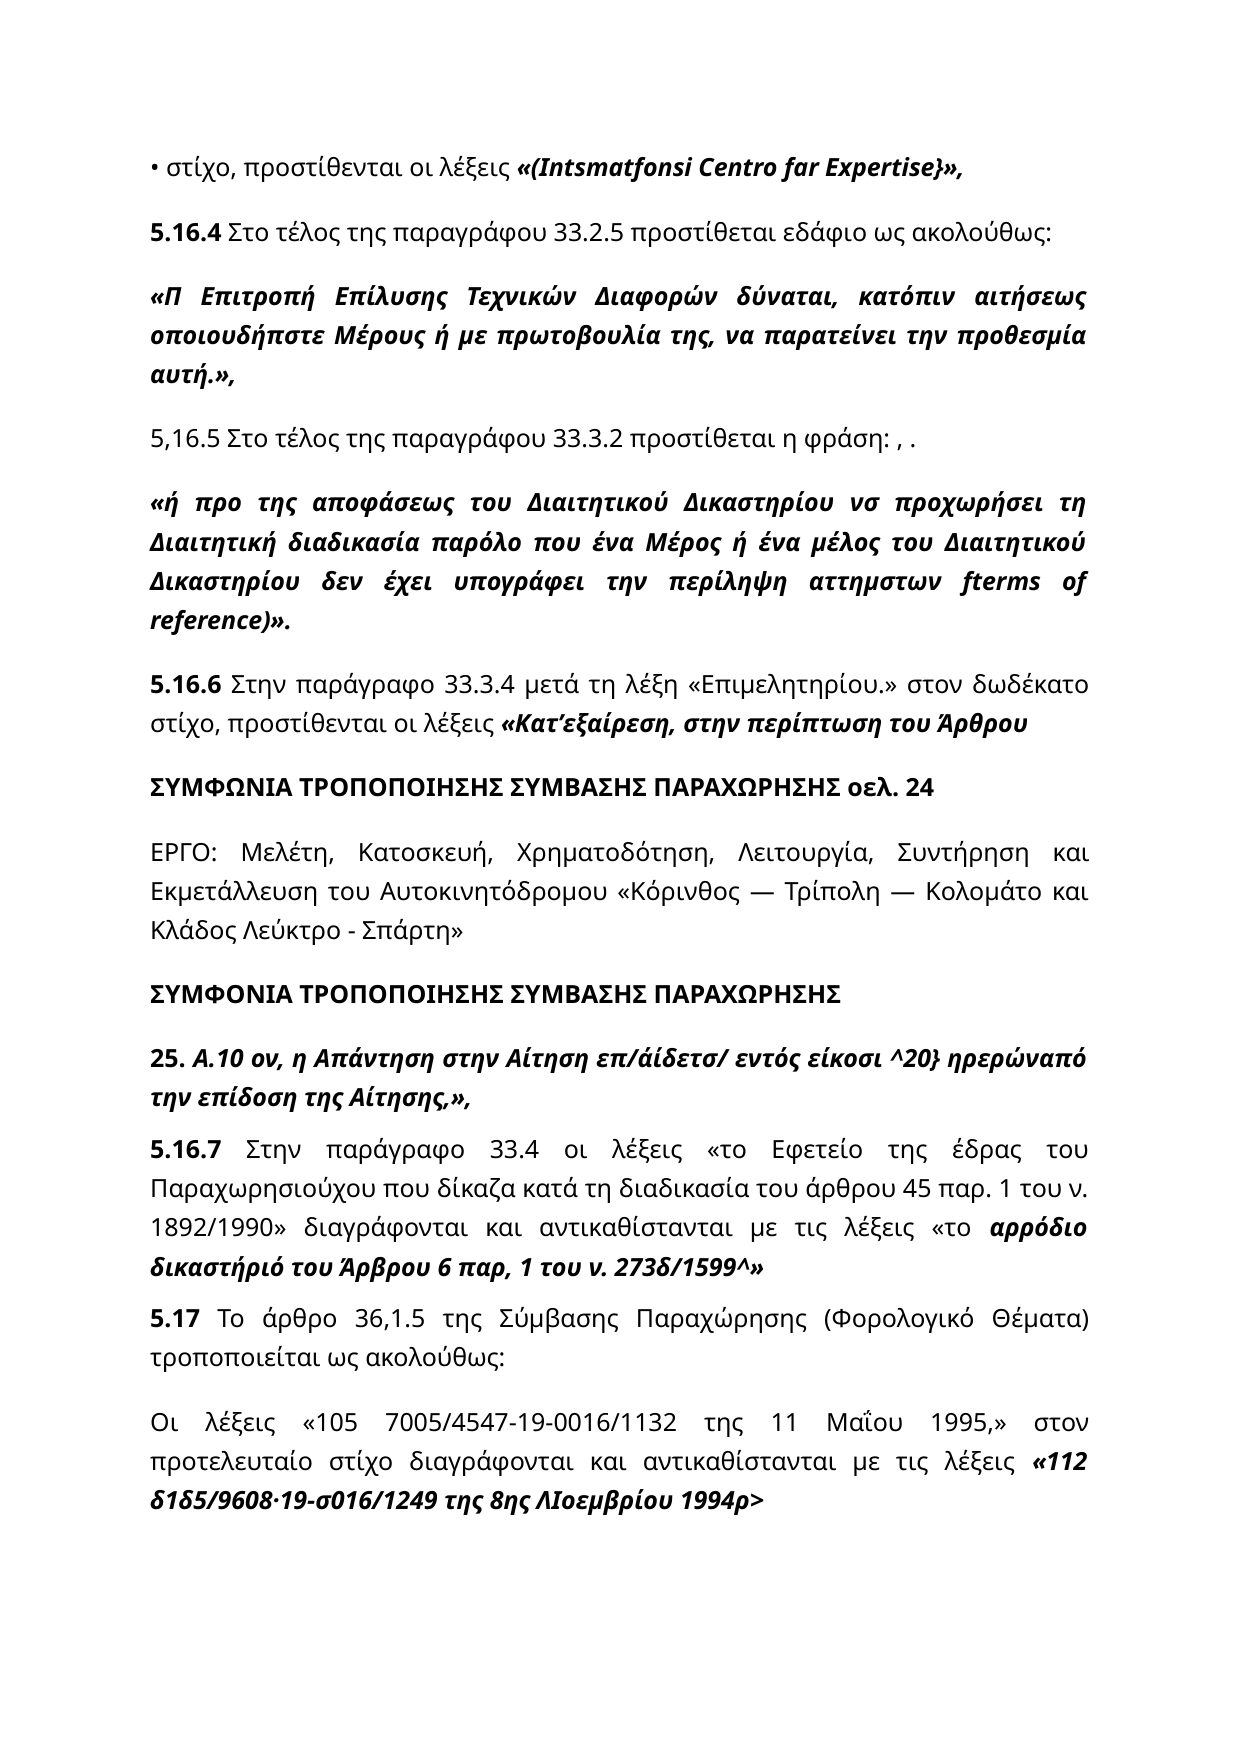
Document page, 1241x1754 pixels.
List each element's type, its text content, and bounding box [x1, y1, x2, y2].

text 5.16.7 Στην παράγραφο 33.4 οι λέξεις «το Εφετείο της έδρας του Παραχωρησιούχου που δίκαζα κατά τη διαδικασία του άρθρου 45 παρ. 1 του ν. 1892/1990» διαγράφονται και αντικαθίστανται με τις λέξεις «το αρρόδιο δικαστήριό του Άρβρου 6 παρ, 1 του ν. 273δ/1599^» [150, 1132, 1090, 1283]
text «Π Επιτροπή Επίλυσης Τεχνικών Διαφορών δύναται, κατόπιν αιτήσεως οποιουδήπστε Μέρους ή με πρωτοβουλία της, να παρατείνει την προθεσμία αυτή.», [150, 278, 1090, 391]
text «ή προ της αποφάσεως του Διαιτητικού Δικαστηρίου νσ προχωρήσει τη Διαιτητική διαδικασία παρόλο που ένα Μέρος ή ένα μέλος του Διαιτητικού Δικαστηρίου δεν έχει υπογράφει την περίληψη αττημστων fterms of reference)». [150, 485, 1090, 637]
text • στίχο, προστίθενται οι λέξεις «(Intsmatfonsi Centro far Expertise}», [150, 150, 1090, 184]
text ΣΥΜΦΟΝΙΑ ΤΡΟΠΟΠΟΙΗΣΗΣ ΣΥΜΒΑΣΗΣ ΠΑΡΑΧΩΡΗΣΗΣ [150, 977, 1090, 1011]
text 5.16.6 Στην παράγραφο 33.3.4 μετά τη λέξη «Επιμελητηρίου.» στον δωδέκατο στίχο, προστίθενται οι λέξεις «Κατ’εξαίρεση, στην περίπτωση του Άρθρου [150, 667, 1090, 740]
text ΕΡΓΟ: Μελέτη, Κατοσκευή, Χρηματοδότηση, Λειτουργία, Συντήρηση και Εκμετάλλευση του Αυτοκινητόδρομου «Κόρινθος — Τρίπολη — Κολομάτο και Κλάδος Λεύκτρο - Σπάρτη» [150, 834, 1090, 947]
text Οι λέξεις «105 7005/4547-19-0016/1132 της 11 Μαΐου 1995,» στον προτελευταίο στίχο διαγράφονται και αντικαθίστανται με τις λέξεις «112 δ1δ5/9608·19-σ016/1249 της 8ης ΛΙοεμβρίου 1994ρ> [150, 1404, 1090, 1517]
text ΣΥΜΦΩΝΙΑ ΤΡΟΠΟΠΟΙΗΣΗΣ ΣΥΜΒΑΣΗΣ ΠΑΡΑΧΩΡΗΣΗΣ οελ. 24 [150, 770, 1090, 804]
text 5,16.5 Στο τέλος της παραγράφου 33.3.2 προστίθεται η φράση: , . [150, 421, 1090, 455]
text 25. A.10 ον, η Απάντηση στην Αίτηση επ/άίδετσ/ εντός είκοσι ^20} ηρερώναπό την επίδοση της Αίτησης,», [150, 1041, 1090, 1114]
text 5.17 Το άρθρο 36,1.5 της Σύμβασης Παραχώρησης (Φορολογικό Θέματα) τροποποιείται ως ακολούθως: [150, 1301, 1090, 1374]
text 5.16.4 Στο τέλος της παραγράφου 33.2.5 προστίθεται εδάφιο ως ακολούθως: [150, 214, 1090, 248]
